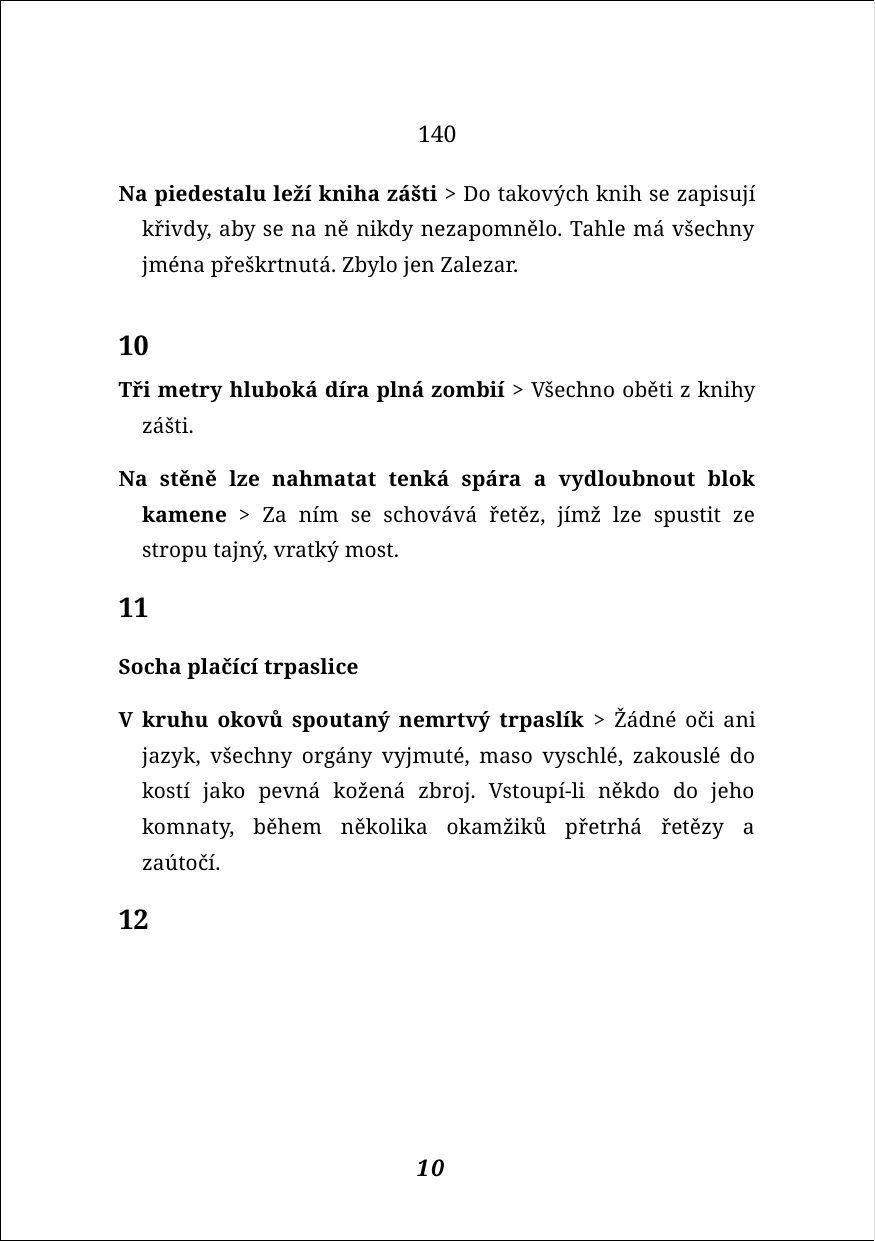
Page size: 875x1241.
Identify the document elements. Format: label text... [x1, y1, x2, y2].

subtitle 10 [118, 327, 756, 364]
text Na piedestalu leží kniha zášti > Do takových knih se zapisují křivdy, aby se na ně nikdy nezapomnělo. Tahle má všechny jména přeškrtnutá. Zbylo jen Zalezar. [118, 179, 756, 278]
text 12 [118, 901, 756, 938]
text 11 [118, 588, 756, 625]
text Na stěně lze nahmatat tenká spára a vydloubnout blok kamene > Za ním se schovává řetěz, jímž lze spustit ze stropu tajný, vratký most. [118, 464, 756, 564]
text Tři metry hluboká díra plná zombií > Všechno oběti z knihy zášti. [118, 376, 756, 439]
text V kruhu okovů spoutaný nemrtvý trpaslík > Žádné oči ani jazyk, všechny orgány vyjmuté, maso vyschlé, zakouslé do kostí jako pevná kožená zbroj. Vstoupí-li někdo do jeho komnaty, během několika okamžiků přetrhá řetězy a zaútočí. [118, 706, 756, 876]
text Socha plačící trpaslice [118, 652, 756, 681]
